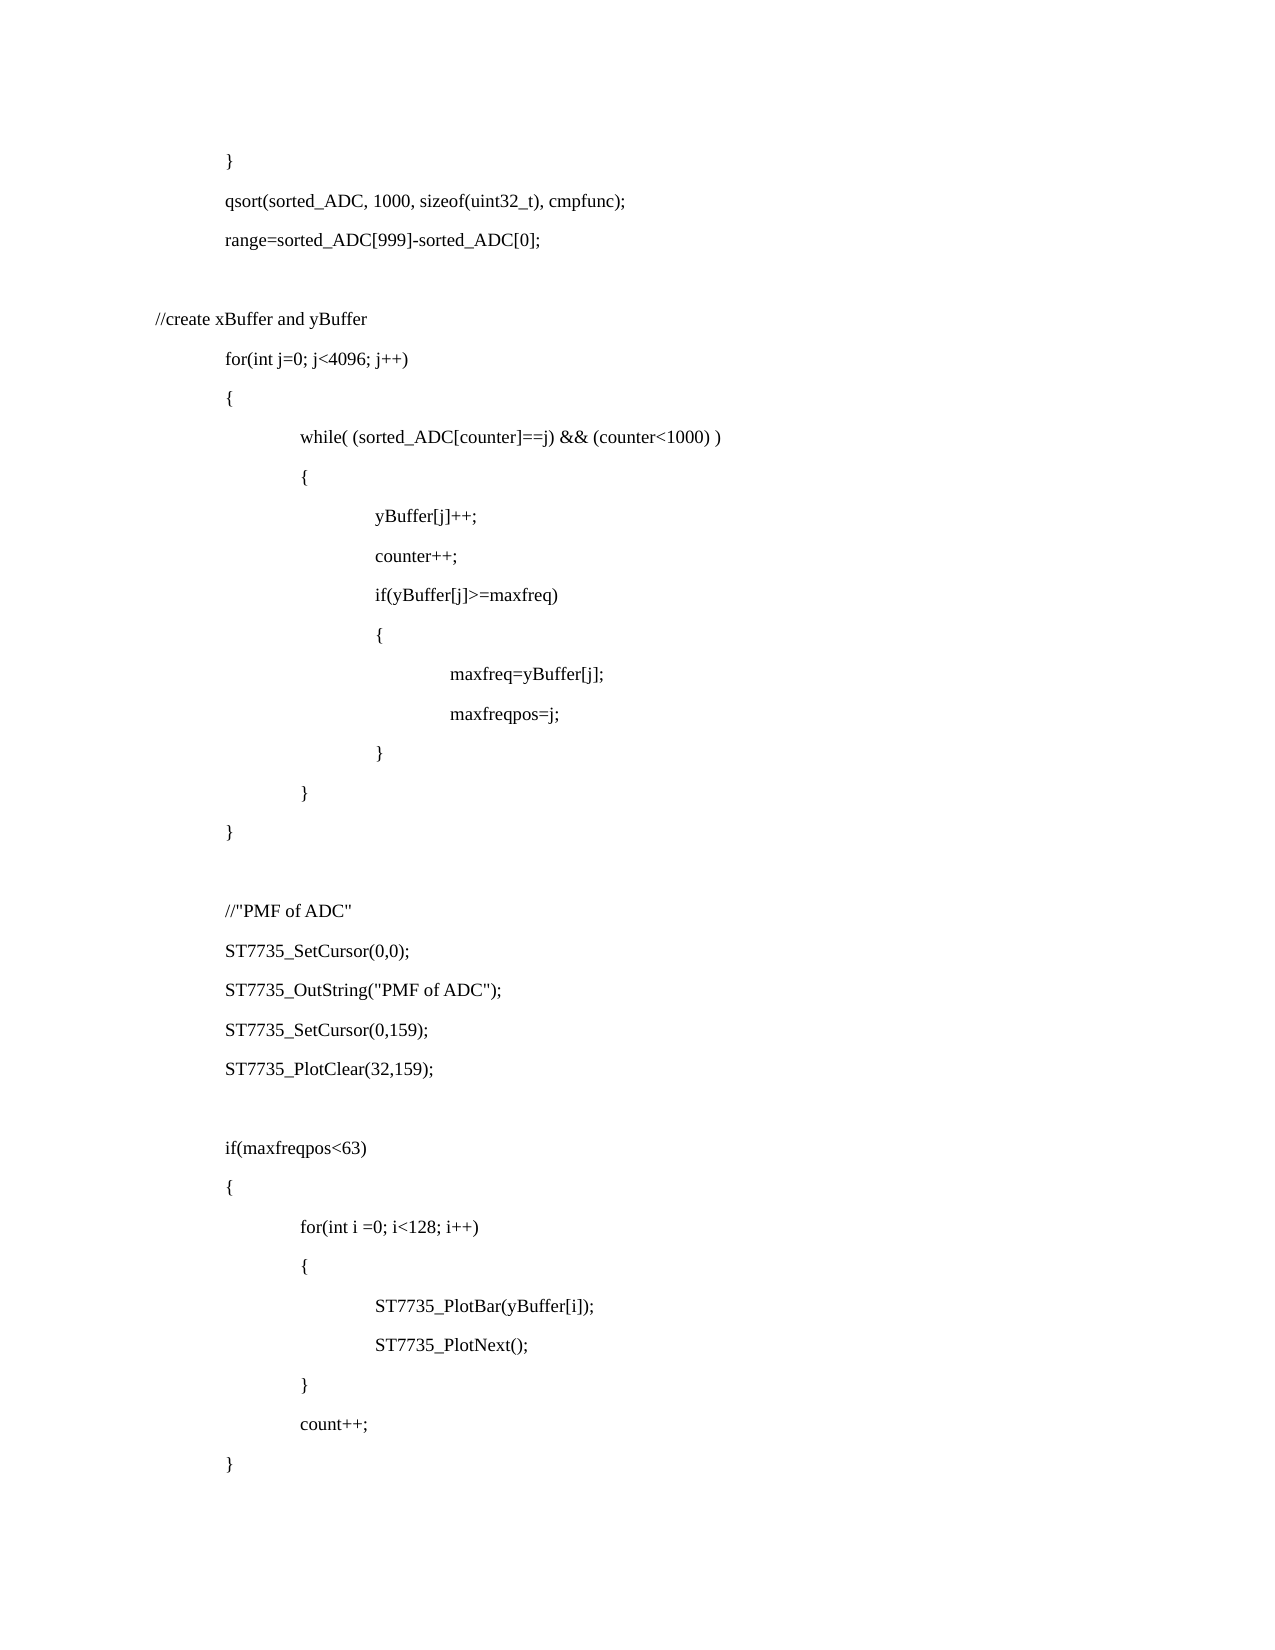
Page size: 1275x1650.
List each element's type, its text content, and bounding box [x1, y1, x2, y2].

text { [155, 1255, 1125, 1277]
text if(maxfreqpos<63) [155, 1137, 1125, 1158]
text ST7735_SetCursor(0,159); [155, 1018, 1125, 1040]
text range=sorted_ADC[999]-sorted_ADC[0]; [155, 229, 1125, 251]
text yBuffer[j]++; [155, 505, 1125, 527]
text counter++; [155, 545, 1125, 566]
text { [155, 624, 1125, 645]
text ST7735_OutString("PMF of ADC"); [155, 979, 1125, 1001]
text maxfreq=yBuffer[j]; [155, 663, 1125, 685]
text } [155, 150, 1125, 172]
text { [155, 1176, 1125, 1198]
text qsort(sorted_ADC, 1000, sizeof(uint32_t), cmpfunc); [155, 189, 1125, 211]
text ST7735_PlotNext(); [155, 1334, 1125, 1356]
text } [155, 742, 1125, 764]
text while( (sorted_ADC[counter]==j) && (counter<1000) ) [155, 426, 1125, 448]
text ST7735_PlotClear(32,159); [155, 1058, 1125, 1079]
text maxfreqpos=j; [155, 703, 1125, 724]
text //create xBuffer and yBuffer [155, 308, 1125, 329]
text { [155, 466, 1125, 487]
text { [155, 387, 1125, 408]
text } [155, 1374, 1125, 1395]
text ST7735_SetCursor(0,0); [155, 939, 1125, 961]
text //"PMF of ADC" [155, 900, 1125, 922]
text count++; [155, 1413, 1125, 1435]
text if(yBuffer[j]>=maxfreq) [155, 584, 1125, 606]
text } [155, 1453, 1125, 1474]
text for(int i =0; i<128; i++) [155, 1216, 1125, 1237]
text ST7735_PlotBar(yBuffer[i]); [155, 1295, 1125, 1316]
text for(int j=0; j<4096; j++) [155, 347, 1125, 369]
text } [155, 821, 1125, 843]
text } [155, 782, 1125, 803]
